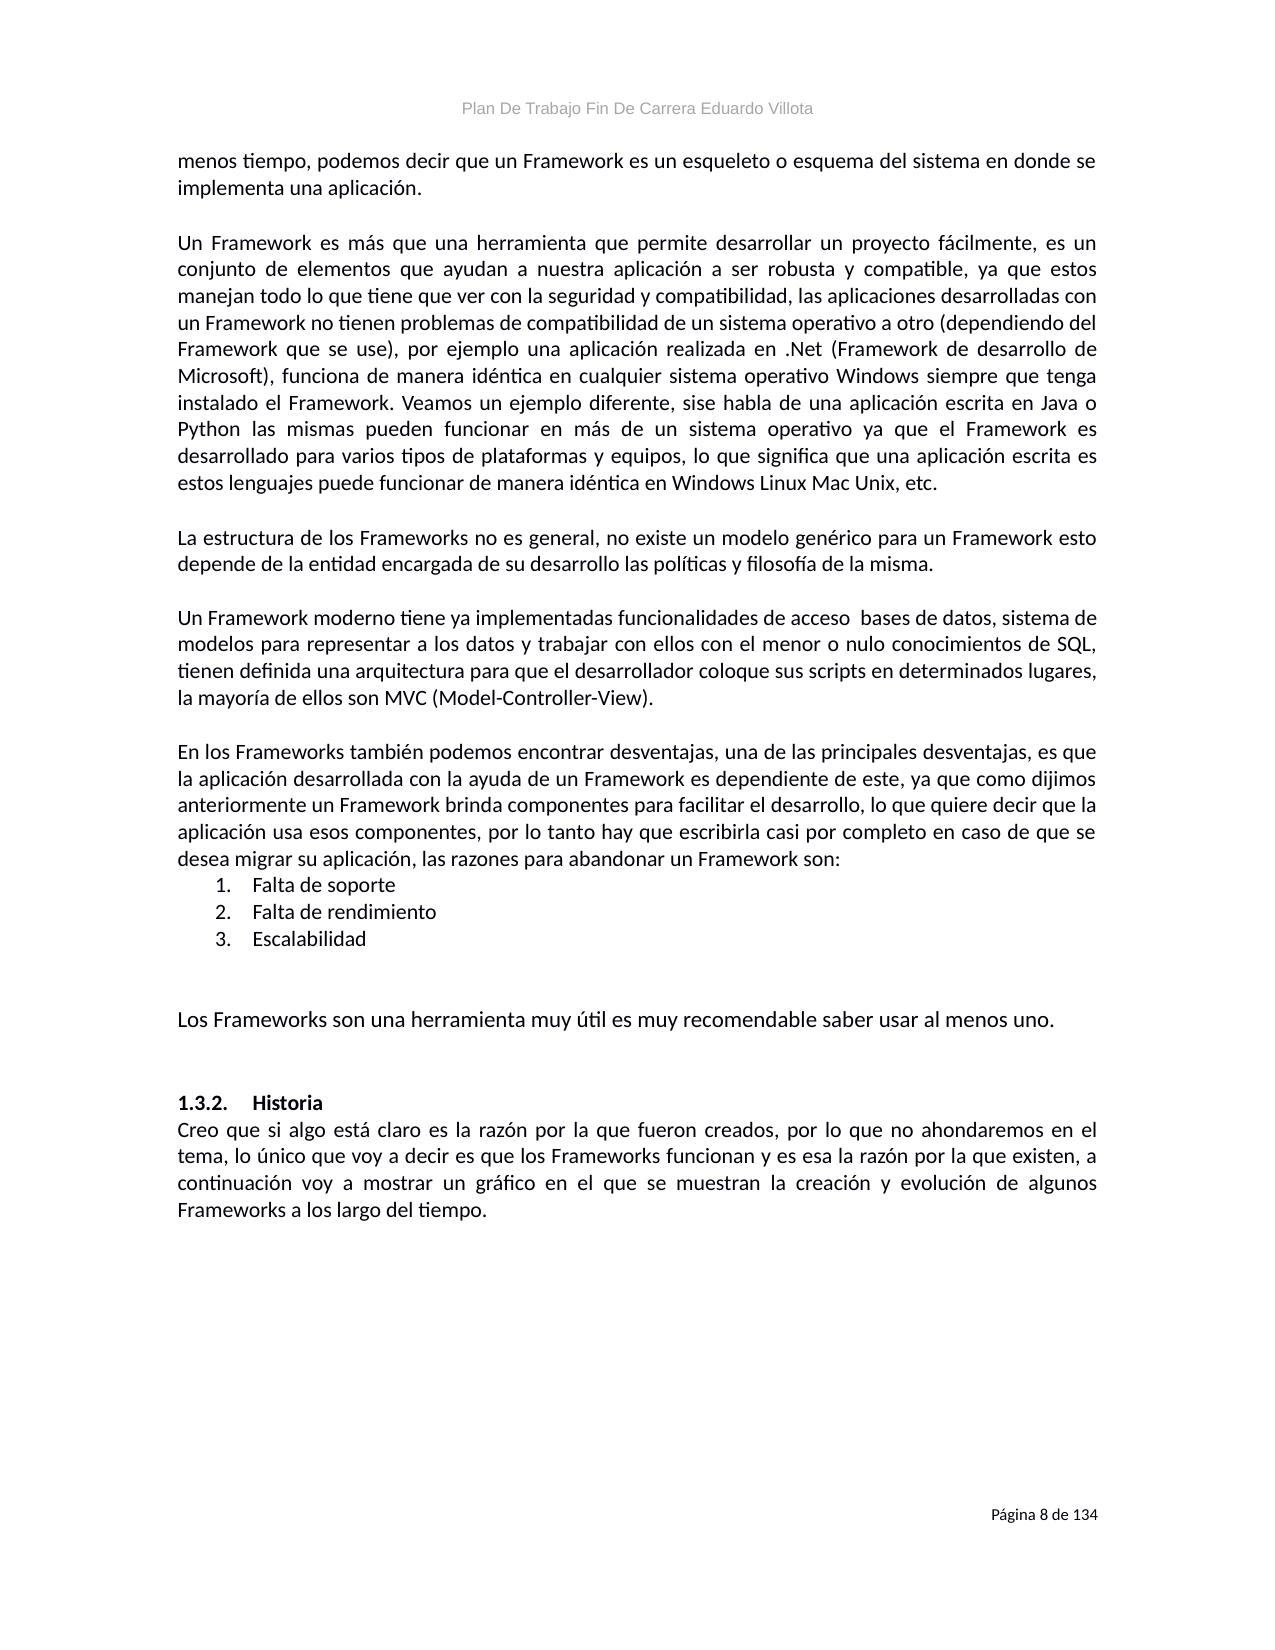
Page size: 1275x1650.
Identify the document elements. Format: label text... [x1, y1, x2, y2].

list Falta de soporte [215, 872, 1098, 898]
list Escalabilidad [215, 925, 1098, 952]
list Falta de rendimiento [215, 898, 1098, 925]
text Un Framework moderno tiene ya implementadas funcionalidades de acceso bases de datos, sistema de modelos para representar a los datos y trabajar con ellos con el menor o nulo conocimientos de SQL, tienen definida una arquitectura para que el desarrollador coloque sus scripts en determinados lugares, la mayoría de ellos son MVC (Model-Controller-View). [177, 604, 1098, 710]
text menos tiempo, podemos decir que un Framework es un esqueleto o esquema del sistema en donde se implementa una aplicación. [177, 148, 1098, 201]
list Historia [177, 1089, 1098, 1116]
text La estructura de los Frameworks no es general, no existe un modelo genérico para un Framework esto depende de la entidad encargada de su desarrollo las políticas y filosofía de la misma. [177, 524, 1098, 577]
text Los Frameworks son una herramienta muy útil es muy recomendable saber usar al menos uno. [177, 1005, 1098, 1033]
text Creo que si algo está claro es la razón por la que fueron creados, por lo que no ahondaremos en el tema, lo único que voy a decir es que los Frameworks funcionan y es esa la razón por la que existen, a continuación voy a mostrar un gráfico en el que se muestran la creación y evolución de algunos Frameworks a los largo del tiempo. [177, 1116, 1098, 1222]
text En los Frameworks también podemos encontrar desventajas, una de las principales desventajas, es que la aplicación desarrollada con la ayuda de un Framework es dependiente de este, ya que como dijimos anteriormente un Framework brinda componentes para facilitar el desarrollo, lo que quiere decir que la aplicación usa esos componentes, por lo tanto hay que escribirla casi por completo en caso de que se desea migrar su aplicación, las razones para abandonar un Framework son: [177, 738, 1098, 872]
text Un Framework es más que una herramienta que permite desarrollar un proyecto fácilmente, es un conjunto de elementos que ayudan a nuestra aplicación a ser robusta y compatible, ya que estos manejan todo lo que tiene que ver con la seguridad y compatibilidad, las aplicaciones desarrolladas con un Framework no tienen problemas de compatibilidad de un sistema operativo a otro (dependiendo del Framework que se use), por ejemplo una aplicación realizada en .Net (Framework de desarrollo de Microsoft), funciona de manera idéntica en cualquier sistema operativo Windows siempre que tenga instalado el Framework. Veamos un ejemplo diferente, sise habla de una aplicación escrita en Java o Python las mismas pueden funcionar en más de un sistema operativo ya que el Framework es desarrollado para varios tipos de plataformas y equipos, lo que significa que una aplicación escrita es estos lenguajes puede funcionar de manera idéntica en Windows Linux Mac Unix, etc. [177, 229, 1098, 496]
